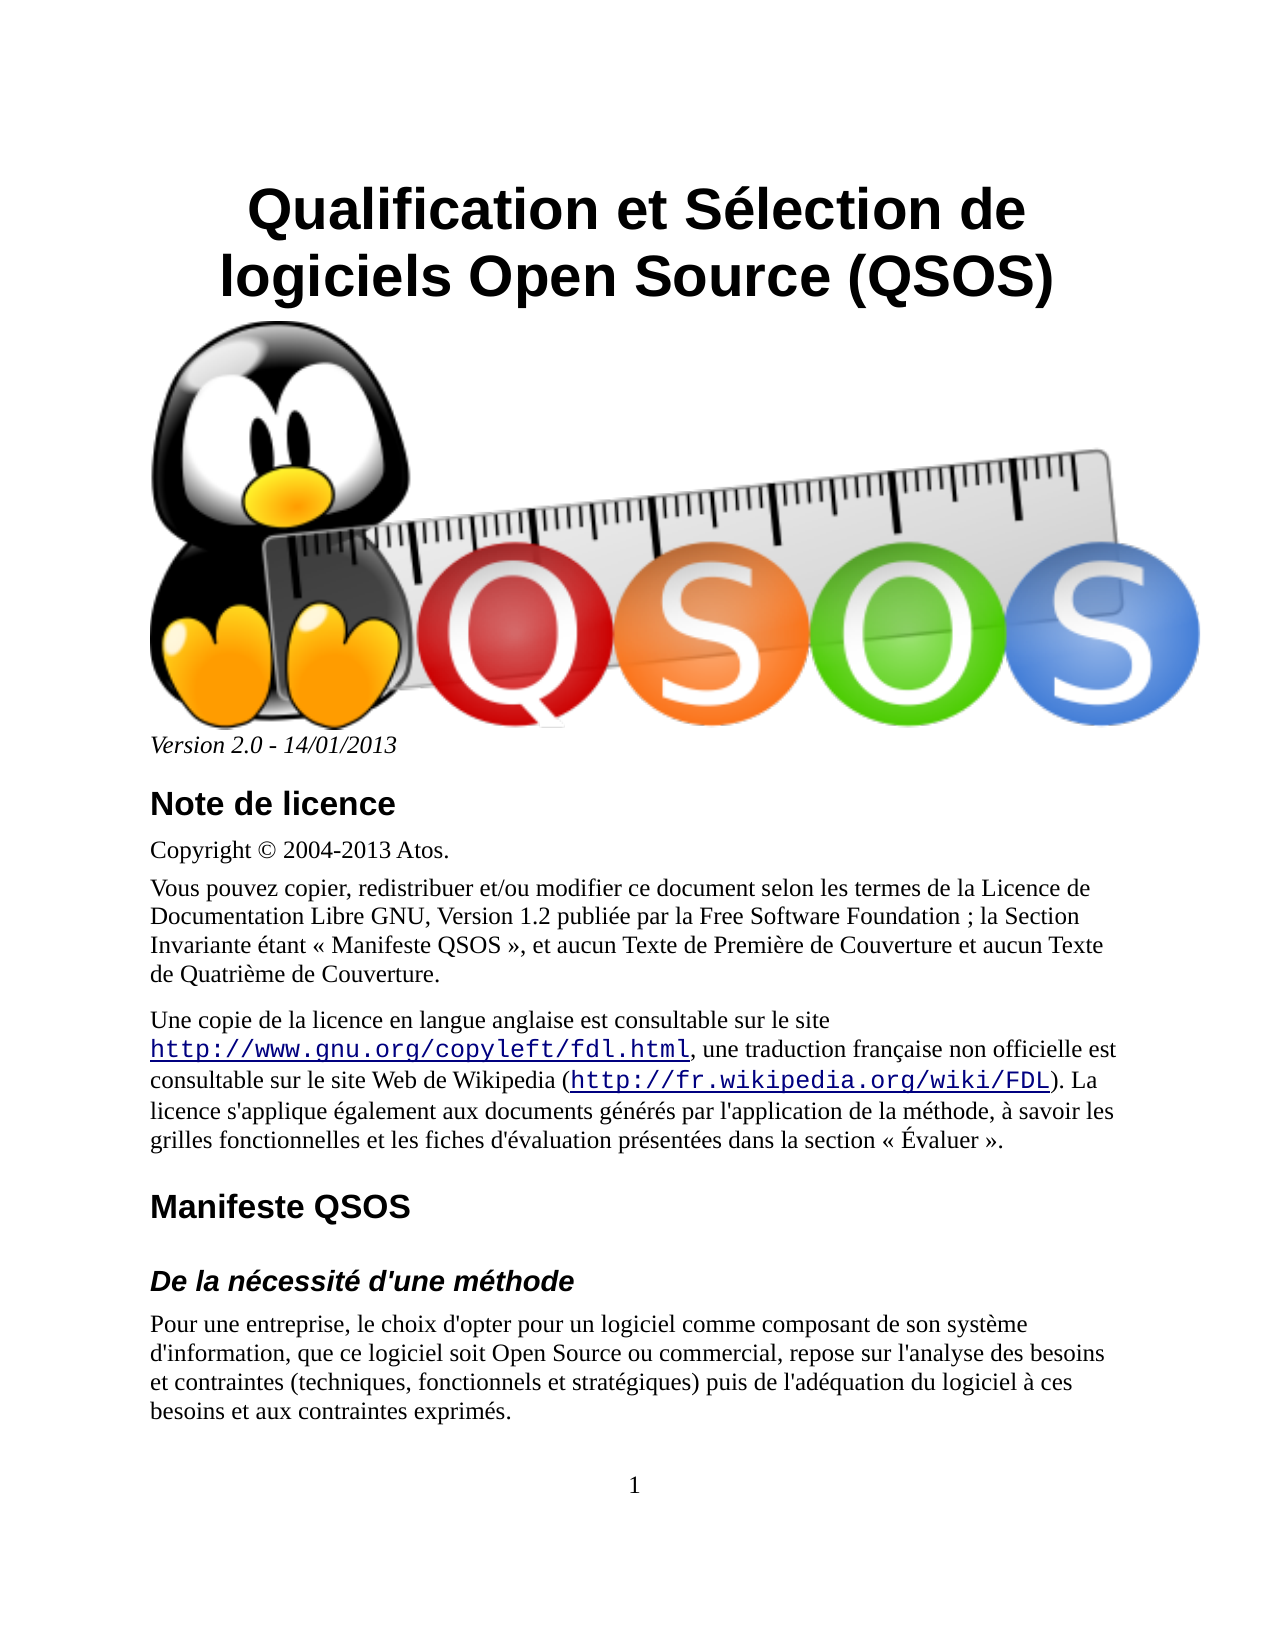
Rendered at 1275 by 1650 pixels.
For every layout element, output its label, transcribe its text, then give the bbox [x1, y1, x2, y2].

subtitle Note de licence [150, 784, 1125, 822]
text Pour une entreprise, le choix d'opter pour un logiciel comme composant de son système d'information, que ce logiciel soit Open Source ou commercial, repose sur l'analyse des besoins et contraintes (techniques, fonctionnels et stratégiques) puis de l'adéquation du logiciel à ces besoins et aux contraintes exprimés. [150, 1309, 1125, 1424]
text Version 2.0 - 14/01/2013 [150, 730, 1125, 759]
text Une copie de la licence en langue anglaise est consultable sur le site http://www.gnu.org/copyleft/fdl.html, une traduction française non officielle est consultable sur le site Web de Wikipedia (http://fr.wikipedia.org/wiki/FDL). La licence s'applique également aux documents générés par l'application de la méthode, à savoir les grilles fonctionnelles et les fiches d'évaluation présentées dans la section « Évaluer ». [150, 1006, 1125, 1153]
title Qualification et Sélection de logiciels Open Source (QSOS) [150, 175, 1125, 309]
text Vous pouvez copier, redistribuer et/ou modifier ce document selon les termes de la Licence de Documentation Libre GNU, Version 1.2 publiée par la Free Software Foundation ; la Section Invariante étant « Manifeste QSOS », et aucun Texte de Première de Couverture et aucun Texte de Quatrième de Couverture. [150, 873, 1125, 988]
text Copyright © 2004-2013 Atos. [150, 835, 1125, 864]
subtitle De la nécessité d'une méthode [150, 1263, 1125, 1297]
subtitle Manifeste QSOS [150, 1187, 1125, 1226]
picture [150, 321, 1200, 730]
